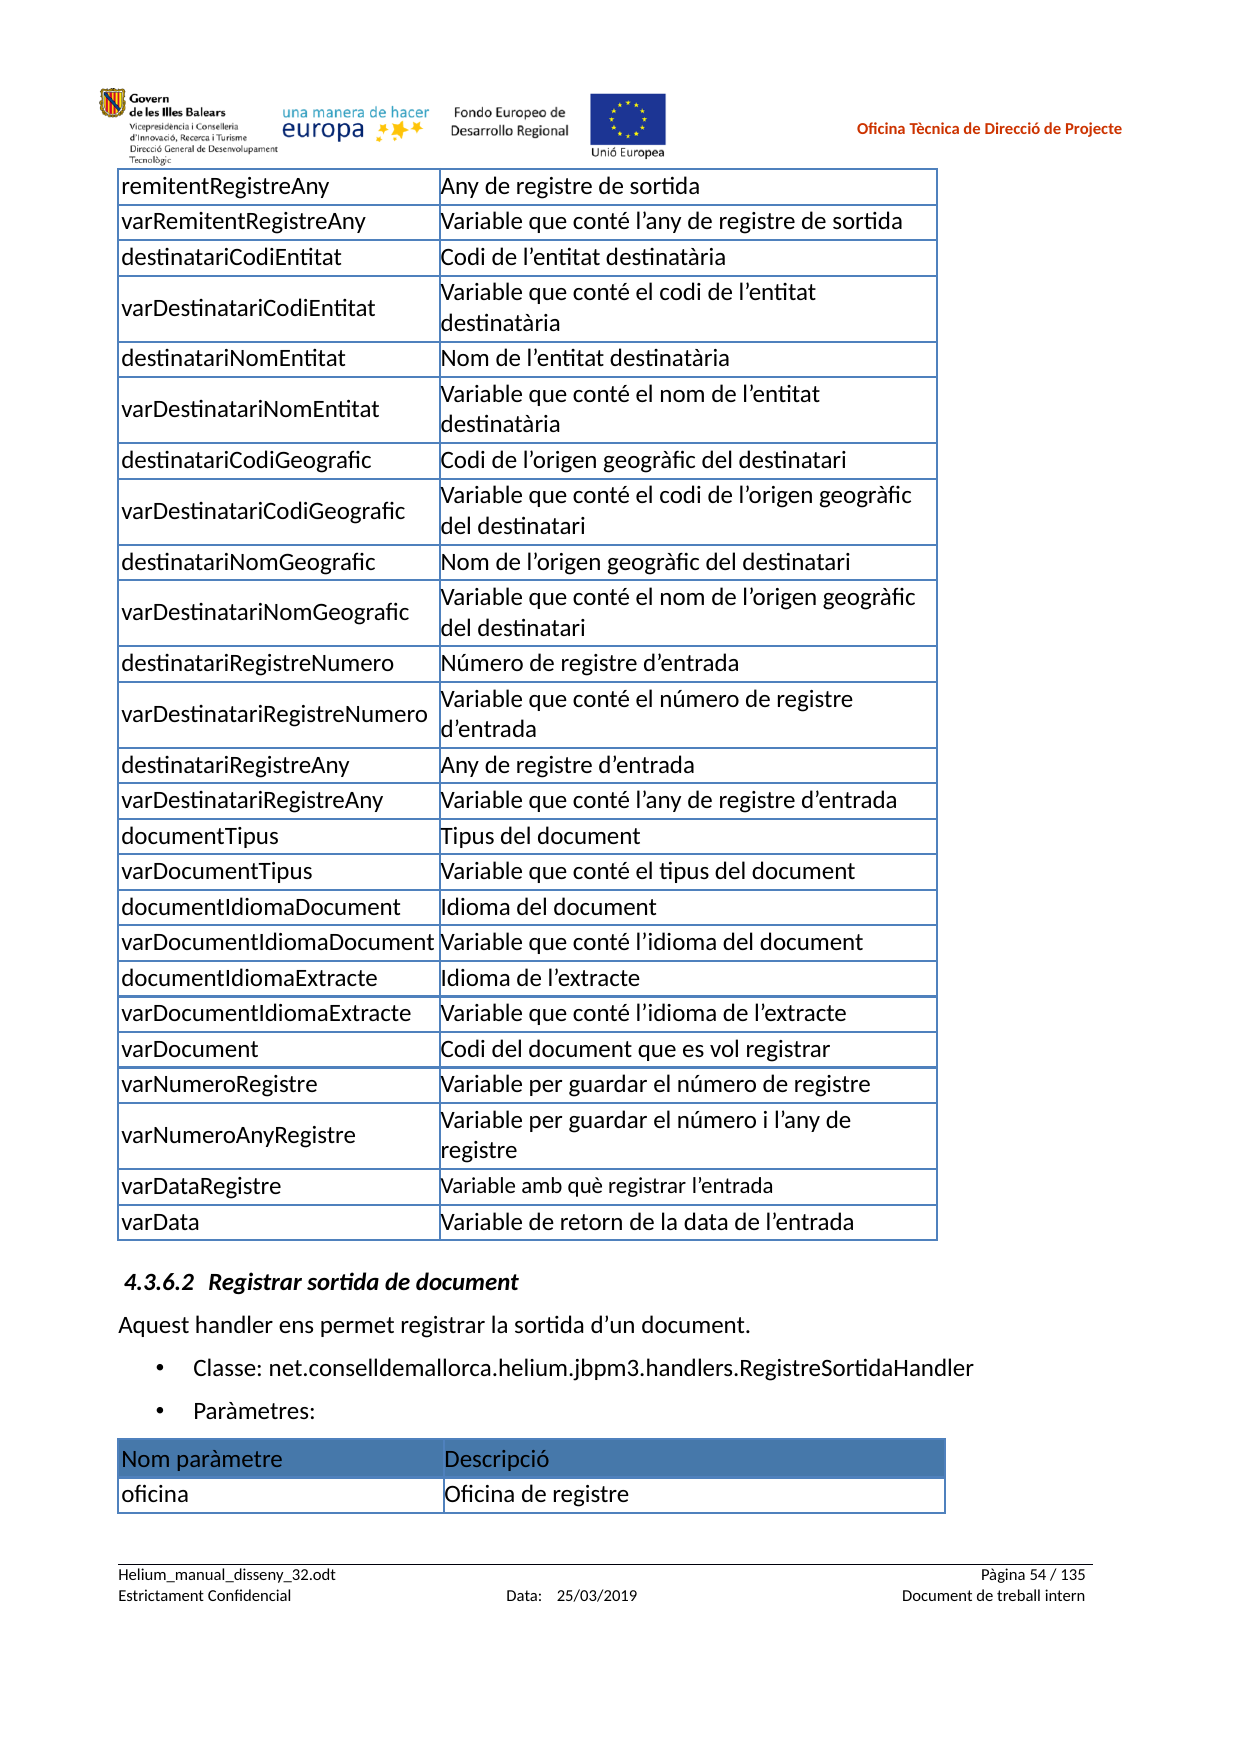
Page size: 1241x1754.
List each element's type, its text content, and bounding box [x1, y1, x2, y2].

table_cell destinatariNomGeografic [119, 546, 439, 579]
table_cell Codi de l’origen geogràfic del destinatari [441, 444, 936, 478]
table_cell Variable per guardar el número i l’any de registre [441, 1104, 936, 1168]
table_cell documentIdiomaExtracte [119, 962, 439, 995]
table_cell Variable que conté l’any de registre de sortida [441, 206, 936, 239]
table_cell Variable que conté el número de registre d’entrada [441, 683, 936, 747]
table_header Nom paràmetre [119, 1440, 443, 1476]
table_cell documentIdiomaDocument [119, 891, 439, 924]
table_cell varData [119, 1206, 439, 1239]
table_cell Variable de retorn de la data de l’entrada [441, 1206, 936, 1239]
table_cell Variable per guardar el número de registre [441, 1069, 936, 1102]
table_cell varDestinatariNomEntitat [119, 378, 439, 442]
table_cell varRemitentRegistreAny [119, 206, 439, 239]
table_cell varDocumentIdiomaExtracte [119, 998, 439, 1031]
table_cell Idioma de l’extracte [441, 962, 936, 995]
table_cell varDataRegistre [119, 1170, 439, 1203]
table_cell Variable que conté el tipus del document [441, 855, 936, 889]
picture [99, 87, 668, 166]
table_cell Nom de l’origen geogràfic del destinatari [441, 546, 936, 579]
table_cell varDocumentIdiomaDocument [119, 926, 439, 960]
table_cell Codi del document que es vol registrar [441, 1033, 936, 1066]
table_cell destinatariCodiEntitat [119, 241, 439, 274]
table_cell varDestinatariRegistreNumero [119, 683, 439, 747]
table_cell Any de registre de sortida [441, 170, 936, 203]
table_cell Variable que conté l’any de registre d’entrada [441, 784, 936, 818]
table_cell varDestinatariCodiGeografic [119, 480, 439, 544]
table_cell varNumeroRegistre [119, 1069, 439, 1102]
table_cell remitentRegistreAny [119, 170, 439, 203]
table_cell Variable que conté el codi de l’origen geogràfic del destinatari [441, 480, 936, 544]
table_cell varNumeroAnyRegistre [119, 1104, 439, 1168]
table_cell Variable que conté el nom de l’origen geogràfic del destinatari [441, 581, 936, 645]
table_cell Any de registre d’entrada [441, 749, 936, 782]
table_cell Nom de l’entitat destinatària [441, 343, 936, 376]
table_cell varDestinatariCodiEntitat [119, 277, 439, 341]
text Aquest handler ens permet registrar la sortida d’un document. [118, 1309, 1122, 1339]
table_cell destinatariRegistreNumero [119, 647, 439, 681]
table_cell varDocument [119, 1033, 439, 1066]
table_cell varDestinatariRegistreAny [119, 784, 439, 818]
subtitle Registrar sortida de document [118, 1266, 1122, 1296]
table_cell Número de registre d’entrada [441, 647, 936, 681]
table_cell Variable que conté l’idioma del document [441, 926, 936, 960]
table_cell destinatariNomEntitat [119, 343, 439, 376]
list Classe: net.conselldemallorca.helium.jbpm3.handlers.RegistreSortidaHandler [156, 1352, 1122, 1382]
table_cell destinatariCodiGeografic [119, 444, 439, 478]
table_cell varDestinatariNomGeografic [119, 581, 439, 645]
table_cell Codi de l’entitat destinatària [441, 241, 936, 274]
table_cell Oficina de registre [445, 1479, 944, 1512]
table_cell Variable que conté el codi de l’entitat destinatària [441, 277, 936, 341]
list Paràmetres: [156, 1395, 1122, 1426]
table_cell Variable que conté l’idioma de l’extracte [441, 998, 936, 1031]
table_cell Tipus del document [441, 820, 936, 853]
table_cell Idioma del document [441, 891, 936, 924]
table_cell oficina [119, 1479, 443, 1512]
table_cell documentTipus [119, 820, 439, 853]
table_header Descripció [445, 1440, 944, 1476]
table_cell varDocumentTipus [119, 855, 439, 889]
table_cell Variable amb què registrar l’entrada [441, 1170, 936, 1203]
table_cell Variable que conté el nom de l’entitat destinatària [441, 378, 936, 442]
table_cell destinatariRegistreAny [119, 749, 439, 782]
